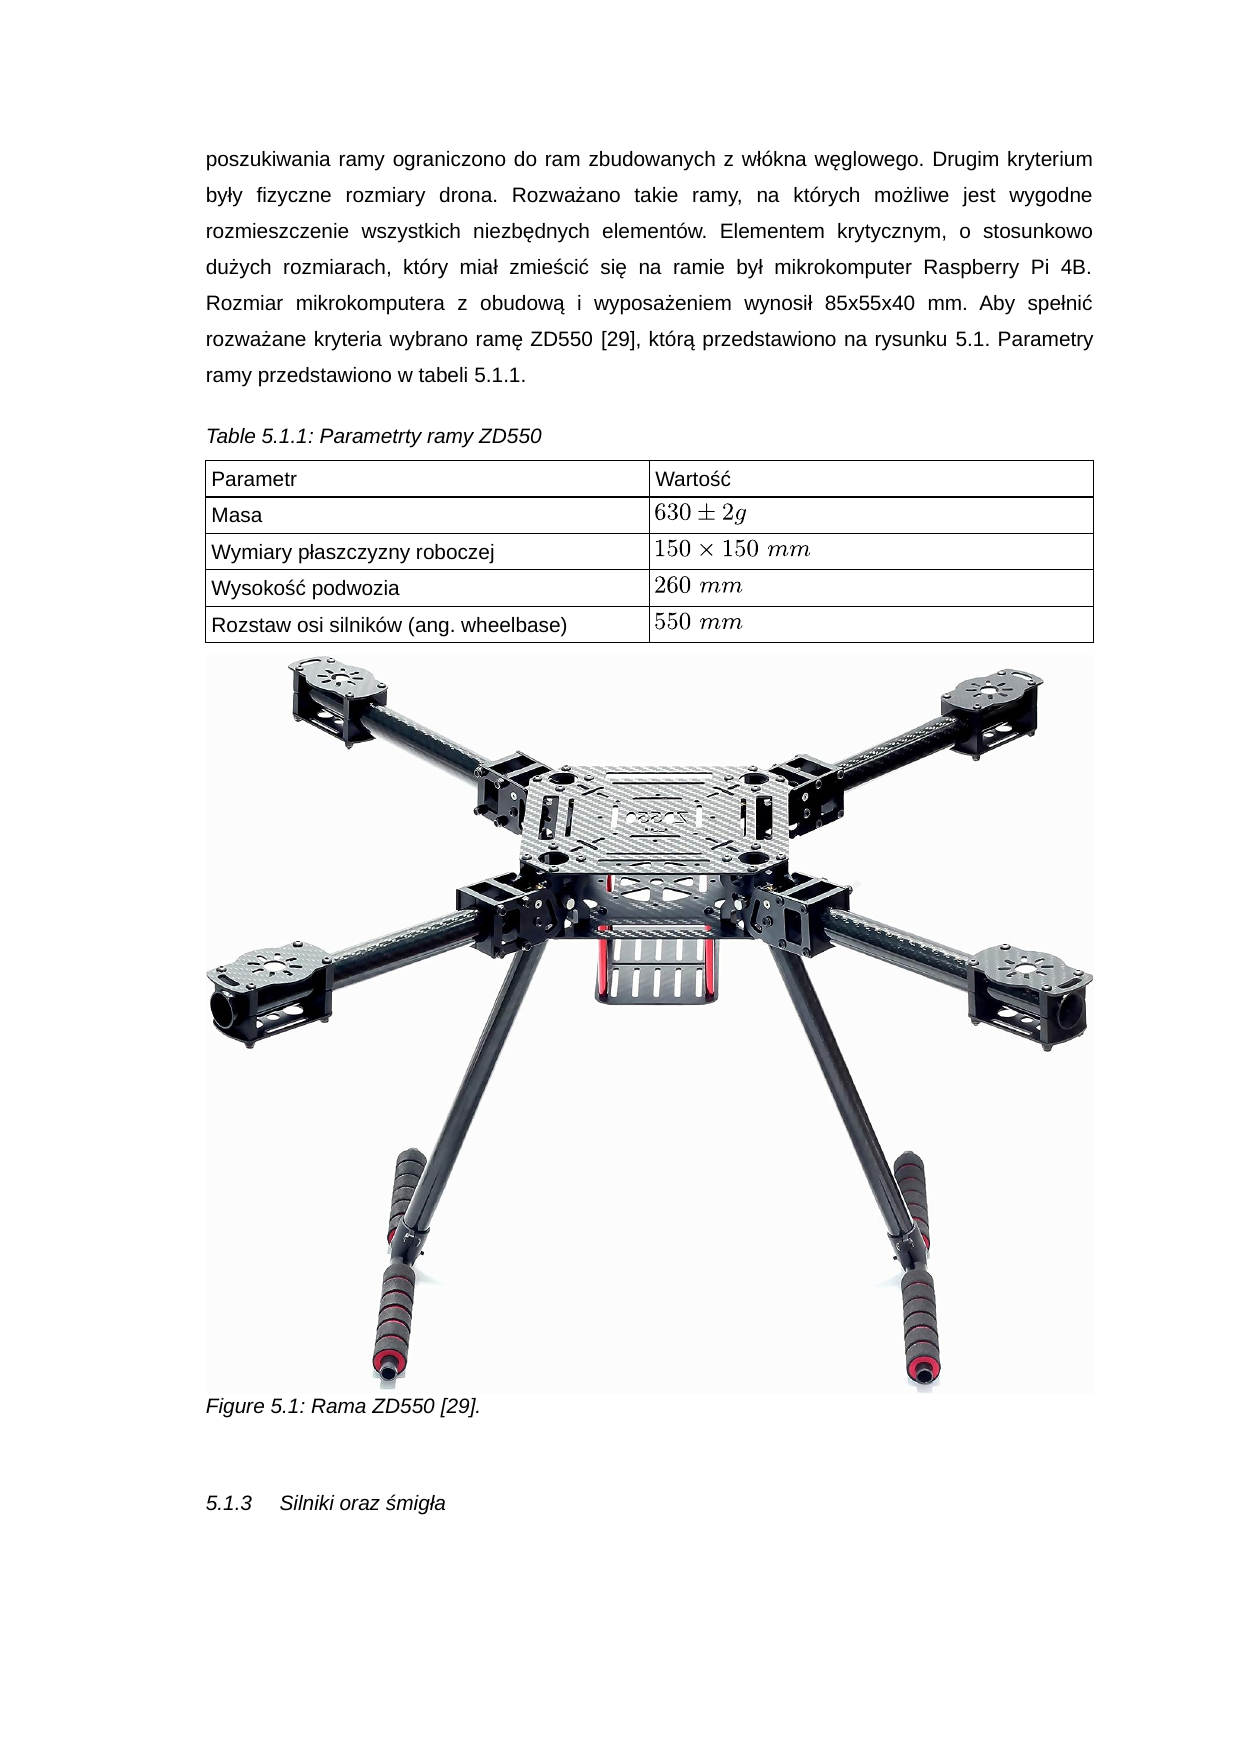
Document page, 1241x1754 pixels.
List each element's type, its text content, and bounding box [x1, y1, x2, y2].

table_cell Masa [206, 498, 649, 533]
table_cell [650, 498, 1093, 533]
table_cell [650, 607, 1093, 642]
table_cell Wymiary płaszczyzny roboczej [206, 534, 649, 569]
text poszukiwania ramy ograniczono do ram zbudowanych z włókna węglowego. Drugim kryterium były fizyczne rozmiary drona. Rozważano takie ramy, na których możliwe jest wygodne rozmieszczenie wszystkich niezbędnych elementów. Elementem krytycznym, o stosunkowo dużych rozmiarach, który miał zmieścić się na ramie był mikrokomputer Raspberry Pi 4B. Rozmiar mikrokomputera z obudową i wyposażeniem wynosił 85x55x40 mm. Aby spełnić rozważane kryteria wybrano ramę ZD550 [29], którą przedstawiono na rysunku 5.1. Parametry ramy przedstawiono w tabeli 5.1.1. [206, 147, 1093, 387]
picture [205, 655, 1094, 1394]
subtitle Silniki oraz śmigła [206, 1491, 1093, 1515]
text Table 5.1.1: Parametrty ramy ZD550 [206, 423, 1093, 447]
table_cell Wysokość podwozia [206, 570, 649, 606]
table_cell Rozstaw osi silników (ang. wheelbase) [206, 607, 649, 642]
table_header Wartość [650, 461, 1093, 496]
table_cell [650, 570, 1093, 606]
table_cell [650, 534, 1093, 569]
text Figure 5.1: Rama ZD550 [29]. [206, 1394, 1093, 1418]
table_header Parametr [206, 461, 649, 496]
